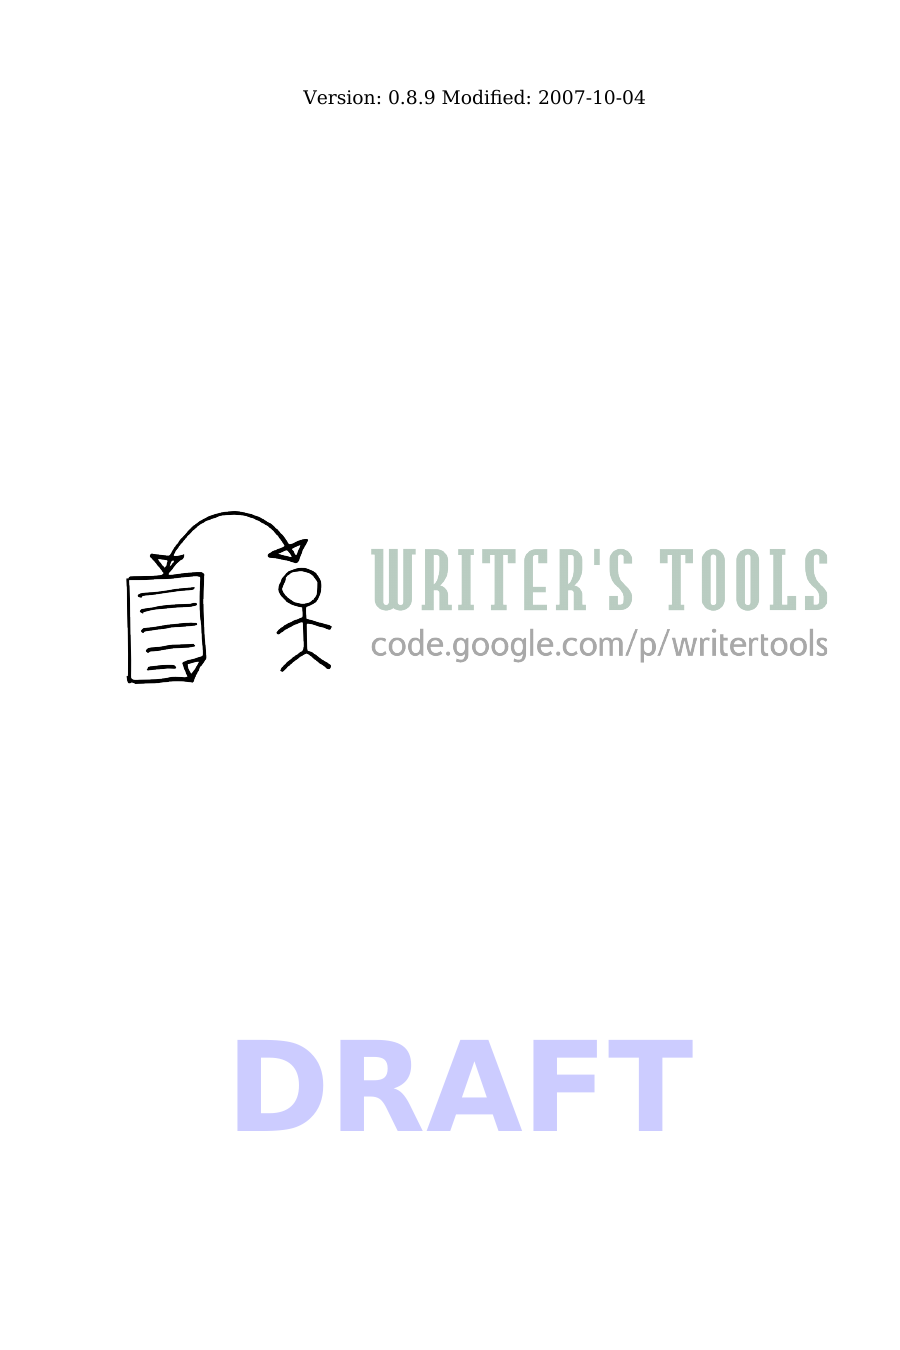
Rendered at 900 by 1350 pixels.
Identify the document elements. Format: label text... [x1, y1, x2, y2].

picture [126, 511, 828, 684]
list Version: 0.8.9 Modified: 2007-10-04 [124, 87, 825, 109]
text DRAFT [226, 1016, 700, 1161]
